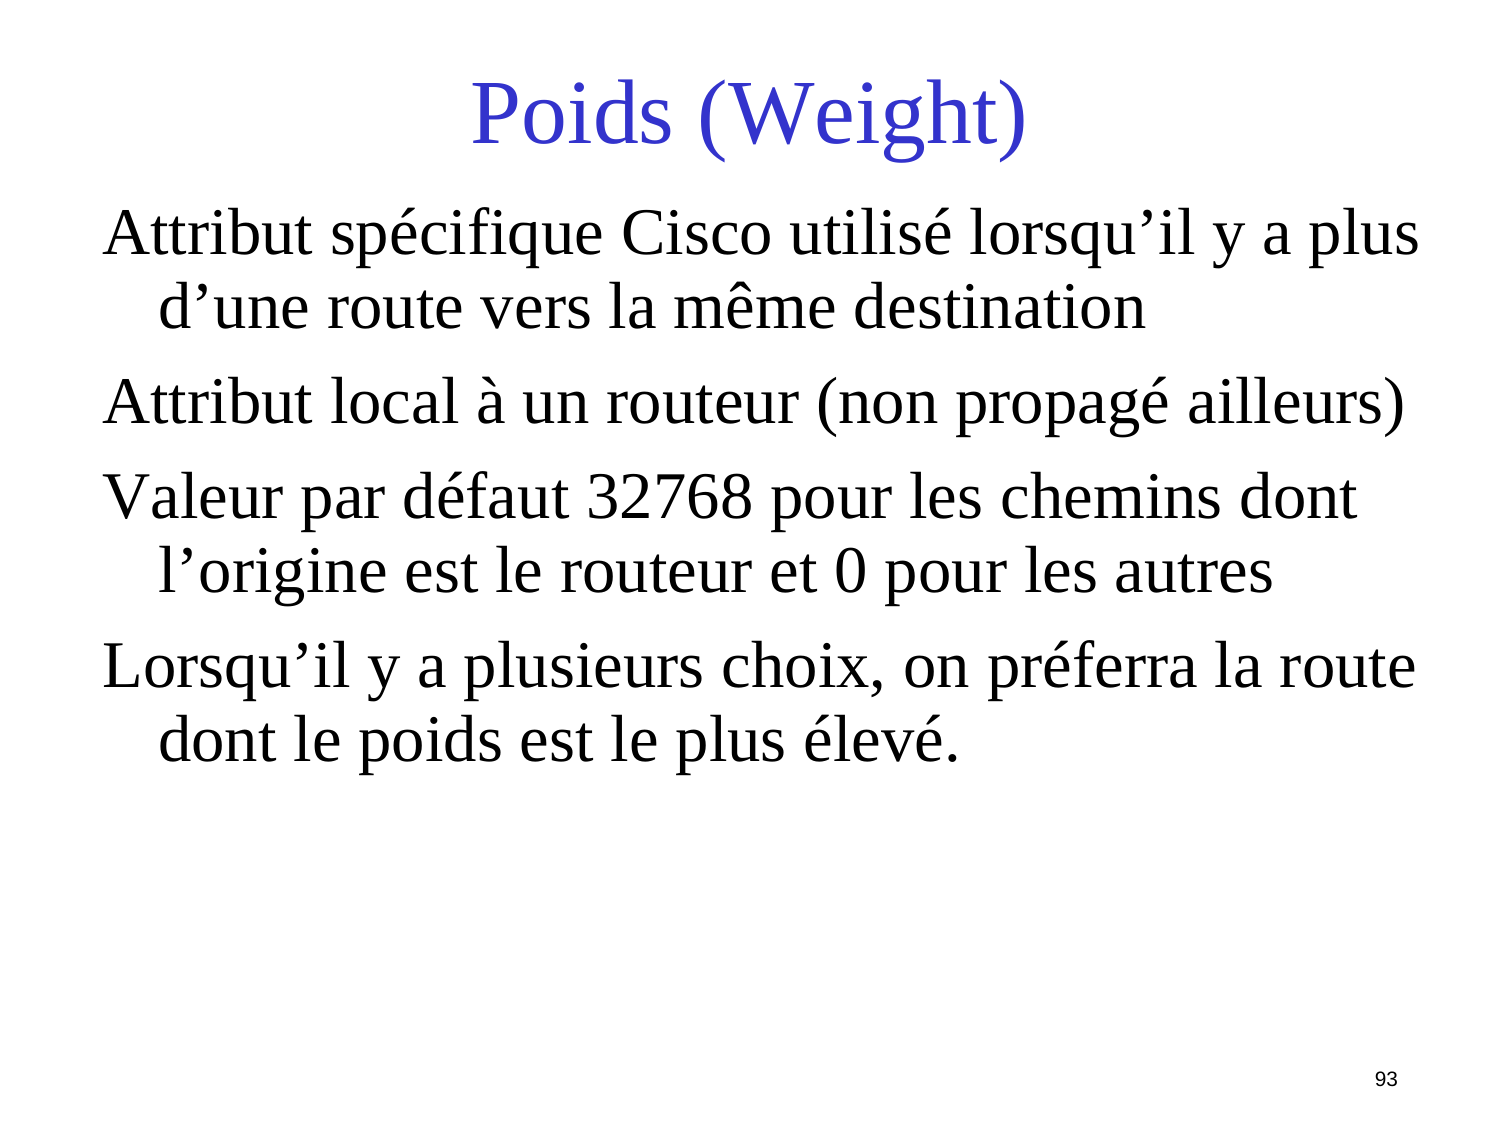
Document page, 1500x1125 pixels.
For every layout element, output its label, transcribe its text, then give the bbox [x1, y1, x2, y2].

list Attribut spécifique Cisco utilisé lorsqu’il y a plus d’une route vers la même destination Attribut local à un routeur (non propagé ailleurs) Valeur par défaut 32768 pour les chemins dont l’origine est le routeur et 0 pour les autres Lorsqu’il y a plusieurs choix, on préferra la route dont le poids est le plus élevé. [87, 187, 1450, 1063]
title Poids (Weight) [112, 37, 1388, 187]
